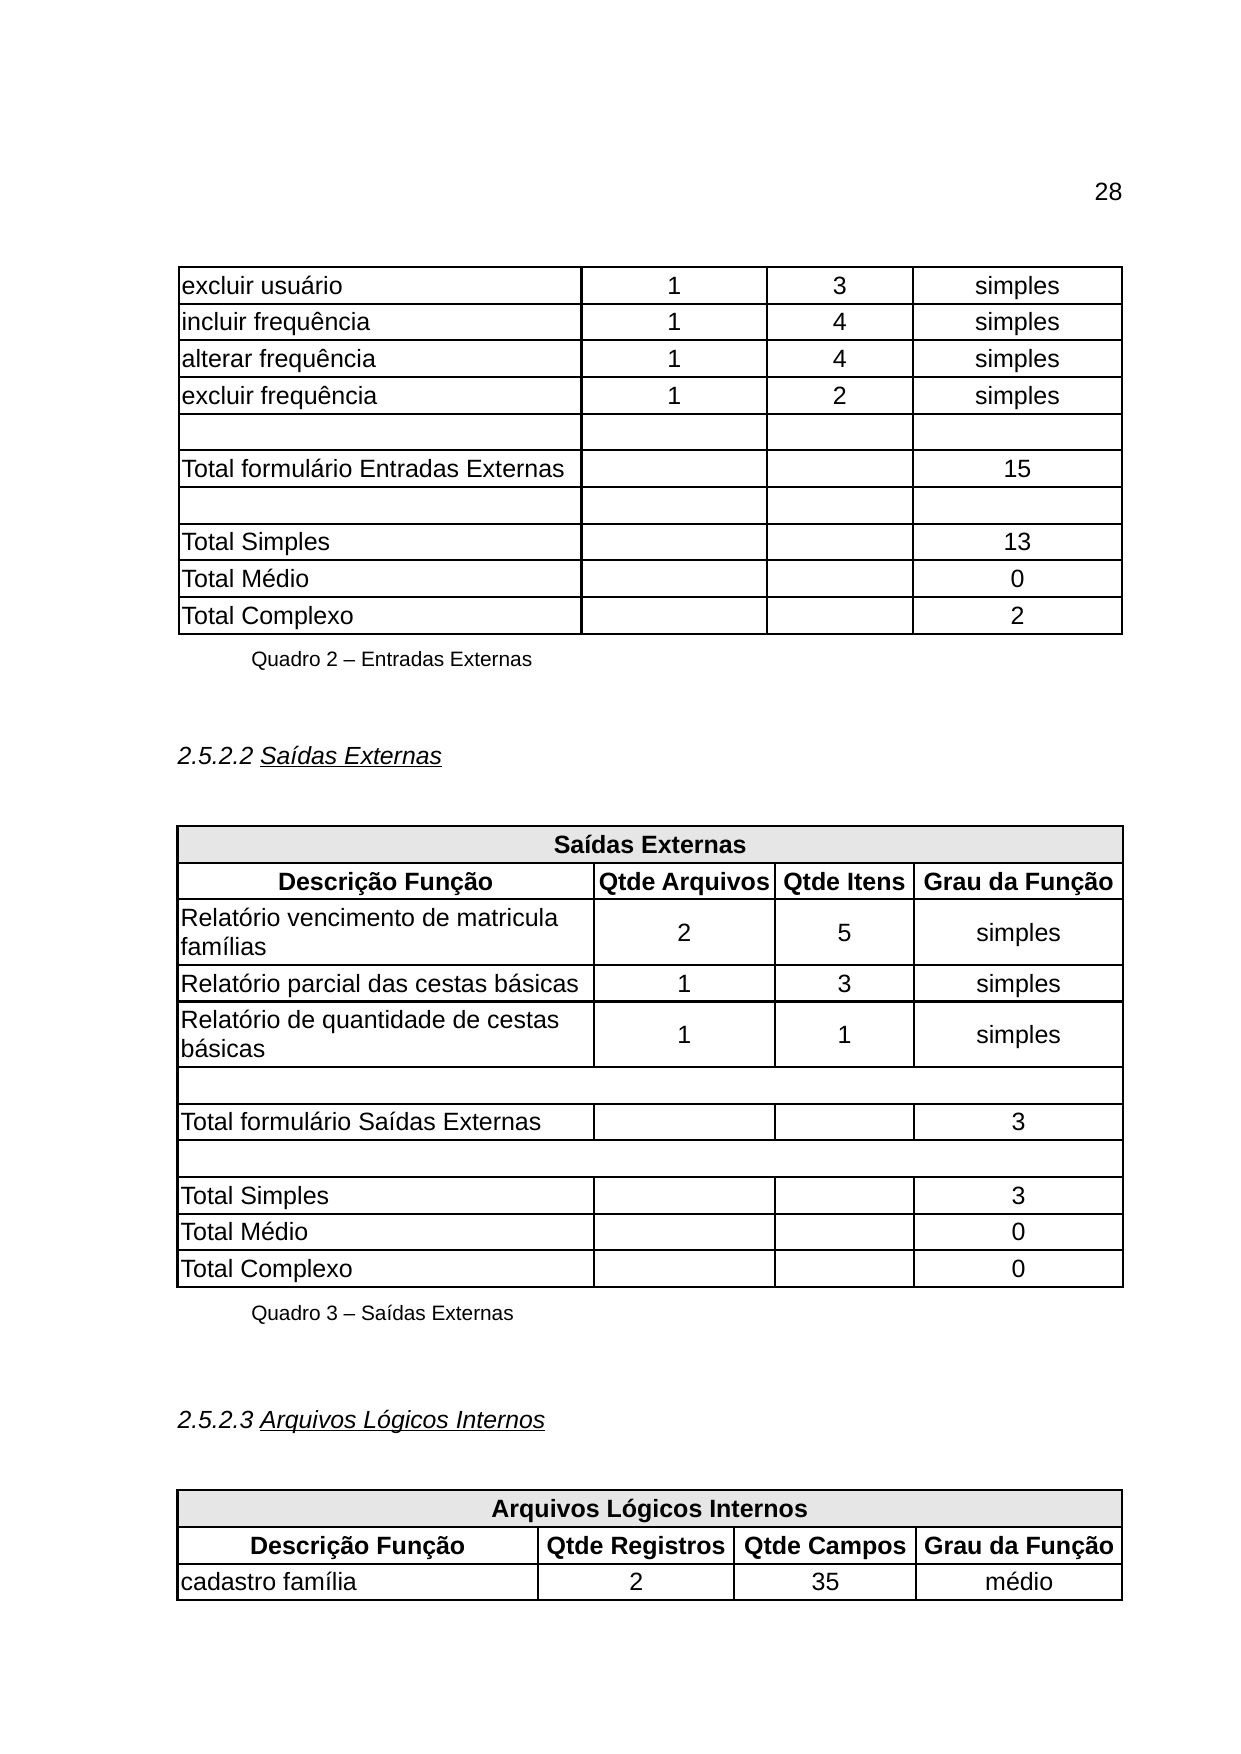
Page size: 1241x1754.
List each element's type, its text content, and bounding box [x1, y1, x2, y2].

table_cell Qtde Campos [735, 1528, 915, 1562]
table_cell simples [915, 900, 1122, 964]
table_cell 2 [768, 378, 912, 412]
table_cell [583, 488, 766, 522]
text Quadro 3 – Saídas Externas [177, 1300, 1122, 1324]
table_cell 1 [776, 1003, 913, 1066]
table_cell 5 [776, 900, 913, 964]
subtitle 2.5.2.2 Saídas Externas [177, 741, 1122, 769]
table_cell [776, 1215, 913, 1249]
table_cell 1 [595, 966, 774, 1000]
table_cell [595, 1251, 774, 1286]
table_cell Total Médio [180, 561, 580, 596]
table_cell [583, 451, 766, 486]
table_cell [180, 488, 580, 522]
table_cell 2 [914, 598, 1121, 632]
table_cell 1 [595, 1003, 774, 1066]
table_cell [768, 561, 912, 596]
table_cell 13 [914, 525, 1121, 559]
table_cell [179, 1068, 1122, 1102]
table_cell Total formulário Entradas Externas [180, 451, 580, 486]
table_cell Grau da Função [917, 1528, 1121, 1562]
table_cell [583, 415, 766, 449]
table_cell simples [914, 268, 1121, 302]
table_cell Qtde Registros [539, 1528, 733, 1562]
table_cell Qtde Arquivos [595, 864, 774, 898]
table_cell 2 [539, 1565, 733, 1599]
table_cell 1 [583, 305, 766, 339]
table_cell Relatório parcial das cestas básicas [179, 966, 593, 1000]
table_cell excluir usuário [180, 268, 580, 302]
table_cell 3 [776, 966, 913, 1000]
table_cell [583, 561, 766, 596]
table_cell Descrição Função [179, 1528, 537, 1562]
table_cell Qtde Itens [776, 864, 913, 898]
table_cell 4 [768, 305, 912, 339]
table_cell incluir frequência [180, 305, 580, 339]
table_cell 0 [915, 1215, 1122, 1249]
table_cell [768, 415, 912, 449]
table_cell simples [914, 378, 1121, 412]
table_cell 1 [583, 268, 766, 302]
table_cell 15 [914, 451, 1121, 486]
table_cell [776, 1105, 913, 1139]
table_cell [768, 488, 912, 522]
table_cell [595, 1105, 774, 1139]
table_cell [768, 525, 912, 559]
table_cell [583, 525, 766, 559]
table_cell cadastro família [179, 1565, 537, 1599]
table_cell Grau da Função [915, 864, 1122, 898]
table_cell 1 [583, 378, 766, 412]
text Quadro 2 – Entradas Externas [177, 647, 1122, 671]
table_cell alterar frequência [180, 341, 580, 376]
table_cell 3 [915, 1178, 1122, 1212]
table_cell [768, 598, 912, 632]
table_cell excluir frequência [180, 378, 580, 412]
table_header Arquivos Lógicos Internos [179, 1491, 1121, 1526]
table_cell Relatório vencimento de matricula famílias [179, 900, 593, 964]
table_cell [776, 1178, 913, 1212]
table_cell 0 [914, 561, 1121, 596]
table_cell Total Simples [179, 1178, 593, 1212]
table_cell 1 [583, 341, 766, 376]
table_cell [595, 1215, 774, 1249]
table_cell médio [917, 1565, 1121, 1599]
table_cell Total Complexo [179, 1251, 593, 1286]
table_cell simples [915, 1003, 1122, 1066]
table_cell Total Médio [179, 1215, 593, 1249]
table_cell [914, 488, 1121, 522]
subtitle 2.5.2.3 Arquivos Lógicos Internos [177, 1405, 1122, 1433]
table_cell [768, 451, 912, 486]
table_cell Total Complexo [180, 598, 580, 632]
table_cell 0 [915, 1251, 1122, 1286]
table_cell 2 [595, 900, 774, 964]
table_cell 35 [735, 1565, 915, 1599]
table_cell Relatório de quantidade de cestas básicas [179, 1003, 593, 1066]
table_cell simples [914, 305, 1121, 339]
table_header Saídas Externas [179, 827, 1122, 862]
table_cell 3 [915, 1105, 1122, 1139]
table_cell Total formulário Saídas Externas [179, 1105, 593, 1139]
table_cell [595, 1178, 774, 1212]
table_cell simples [914, 341, 1121, 376]
table_cell [583, 598, 766, 632]
table_cell [180, 415, 580, 449]
table_cell Total Simples [180, 525, 580, 559]
table_cell [914, 415, 1121, 449]
table_cell 4 [768, 341, 912, 376]
table_cell [776, 1251, 913, 1286]
table_cell simples [915, 966, 1122, 1000]
table_cell 3 [768, 268, 912, 302]
table_cell Descrição Função [179, 864, 593, 898]
table_cell [179, 1141, 1122, 1176]
